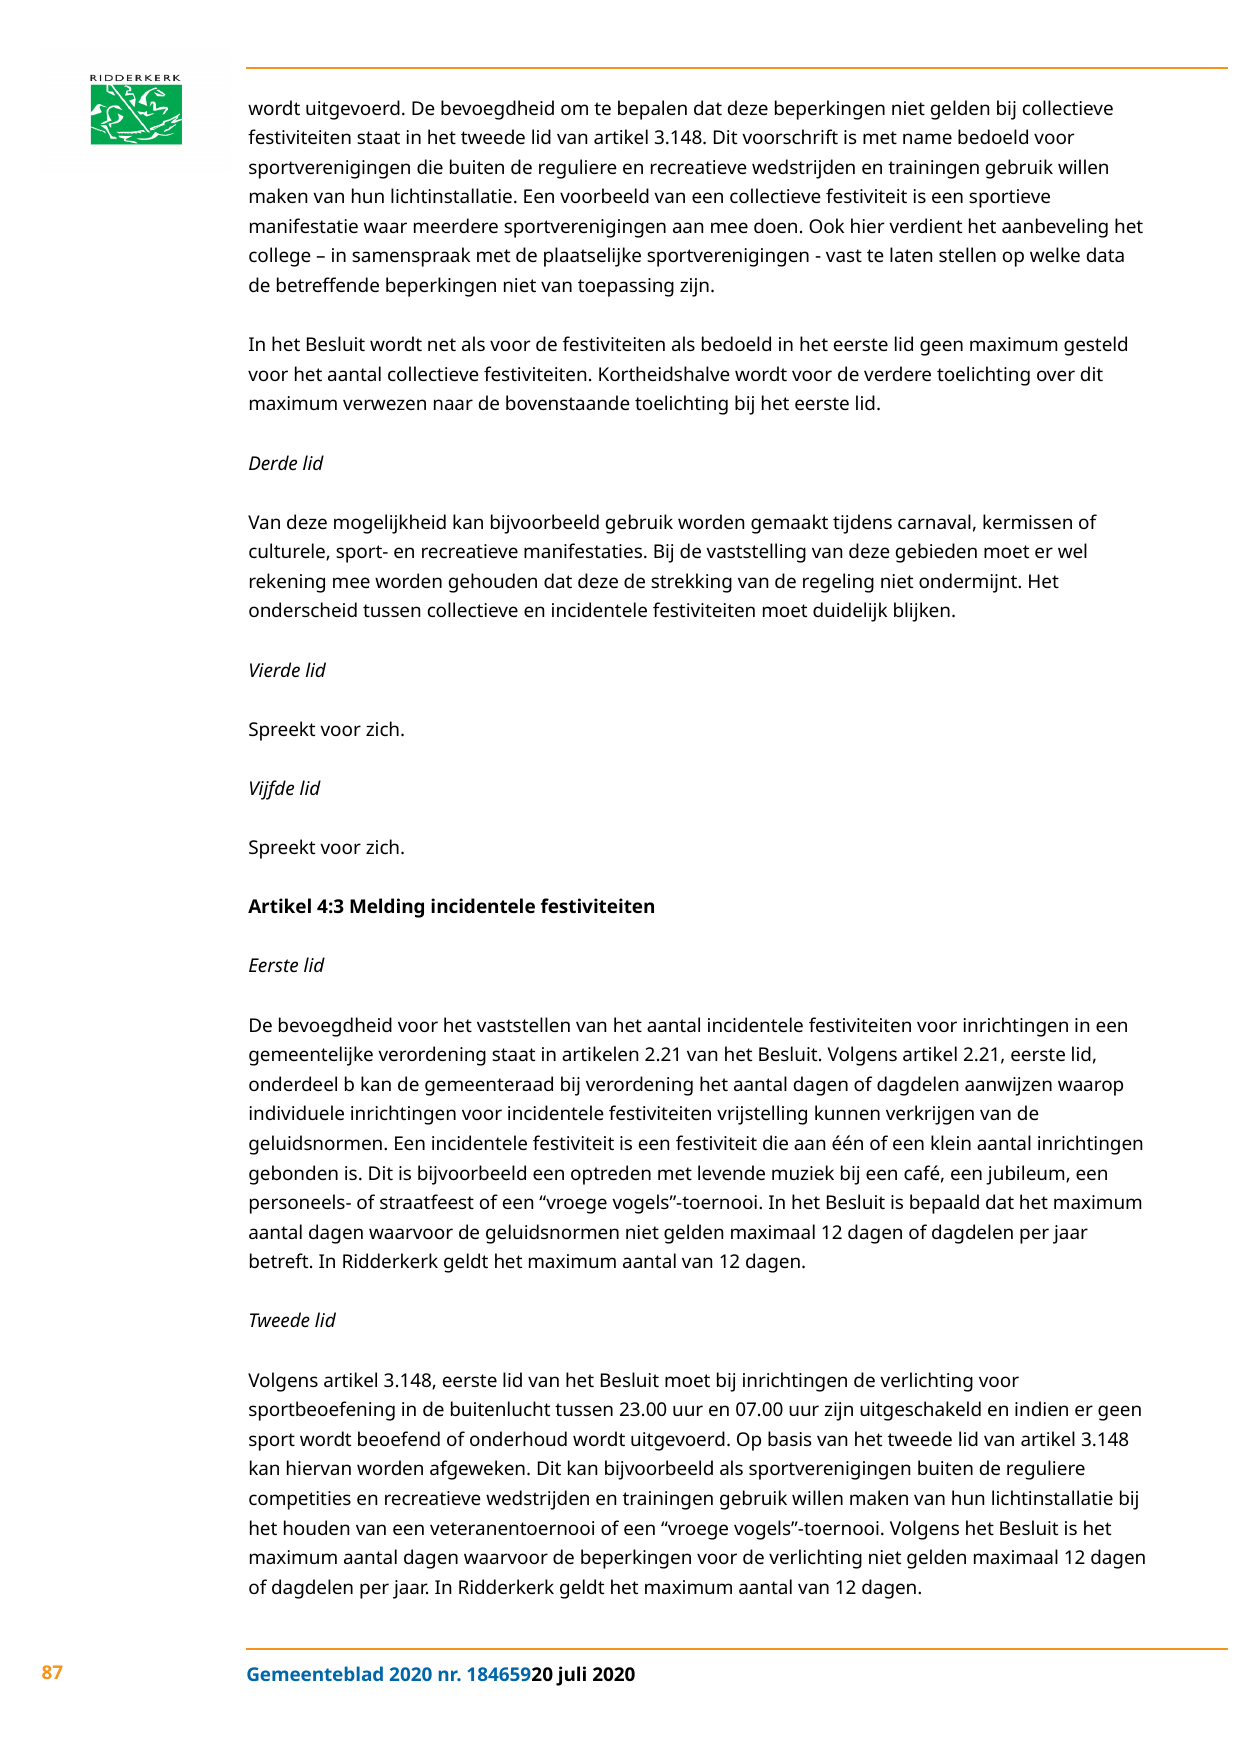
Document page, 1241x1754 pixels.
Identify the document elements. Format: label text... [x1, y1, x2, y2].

text Derde lid [248, 450, 1152, 476]
text Volgens artikel 3.148, eerste lid van het Besluit moet bij inrichtingen de verlichting voor sportbeoefening in de buitenlucht tussen 23.00 uur en 07.00 uur zijn uitgeschakeld en indien er geen sport wordt beoefend of onderhoud wordt uitgevoerd. Op basis van het tweede lid van artikel 3.148 kan hiervan worden afgeweken. Dit kan bijvoorbeeld als sportverenigingen buiten de reguliere competities en recreatieve wedstrijden en trainingen gebruik willen maken van hun lichtinstallatie bij het houden van een veteranentoernooi of een “vroege vogels”-toernooi. Volgens het Besluit is het maximum aantal dagen waarvoor de beperkingen voor de verlichting niet gelden maximaal 12 dagen of dagdelen per jaar. In Ridderkerk geldt het maximum aantal van 12 dagen. [248, 1367, 1152, 1600]
text Spreekt voor zich. [248, 834, 1152, 860]
text wordt uitgevoerd. De bevoegdheid om te bepalen dat deze beperkingen niet gelden bij collectieve festiviteiten staat in het tweede lid van artikel 3.148. Dit voorschrift is met name bedoeld voor sportverenigingen die buiten de reguliere en recreatieve wedstrijden en trainingen gebruik willen maken van hun lichtinstallatie. Een voorbeeld van een collectieve festiviteit is een sportieve manifestatie waar meerdere sportverenigingen aan mee doen. Ook hier verdient het aanbeveling het college – in samenspraak met de plaatselijke sportverenigingen - vast te laten stellen op welke data de betreffende beperkingen niet van toepassing zijn. [248, 95, 1152, 298]
text Vierde lid [248, 657, 1152, 683]
text Vijfde lid [248, 775, 1152, 801]
text Eerste lid [248, 953, 1152, 978]
text De bevoegdheid voor het vaststellen van het aantal incidentele festiviteiten voor inrichtingen in een gemeentelijke verordening staat in artikelen 2.21 van het Besluit. Volgens artikel 2.21, eerste lid, onderdeel b kan de gemeenteraad bij verordening het aantal dagen of dagdelen aanwijzen waarop individuele inrichtingen voor incidentele festiviteiten vrijstelling kunnen verkrijgen van de geluidsnormen. Een incidentele festiviteit is een festiviteit die aan één of een klein aantal inrichtingen gebonden is. Dit is bijvoorbeeld een optreden met levende muziek bij een café, een jubileum, een personeels- of straatfeest of een “vroege vogels”-toernooi. In het Besluit is bepaald dat het maximum aantal dagen waarvoor de geluidsnormen niet gelden maximaal 12 dagen of dagdelen per jaar betreft. In Ridderkerk geldt het maximum aantal van 12 dagen. [248, 1012, 1152, 1274]
text In het Besluit wordt net als voor de festiviteiten als bedoeld in het eerste lid geen maximum gesteld voor het aantal collectieve festiviteiten. Kortheidshalve wordt voor de verdere toelichting over dit maximum verwezen naar de bovenstaande toelichting bij het eerste lid. [248, 331, 1152, 416]
text Tweede lid [248, 1308, 1152, 1333]
text Spreekt voor zich. [248, 716, 1152, 742]
text Van deze mogelijkheid kan bijvoorbeeld gebruik worden gemaakt tijdens carnaval, kermissen of culturele, sport- en recreatieve manifestaties. Bij de vaststelling van deze gebieden moet er wel rekening mee worden gehouden dat deze de strekking van de regeling niet ondermijnt. Het onderscheid tussen collectieve en incidentele festiviteiten moet duidelijk blijken. [248, 509, 1152, 623]
text Artikel 4:3 Melding incidentele festiviteiten [248, 893, 1152, 919]
picture [41, 47, 231, 172]
